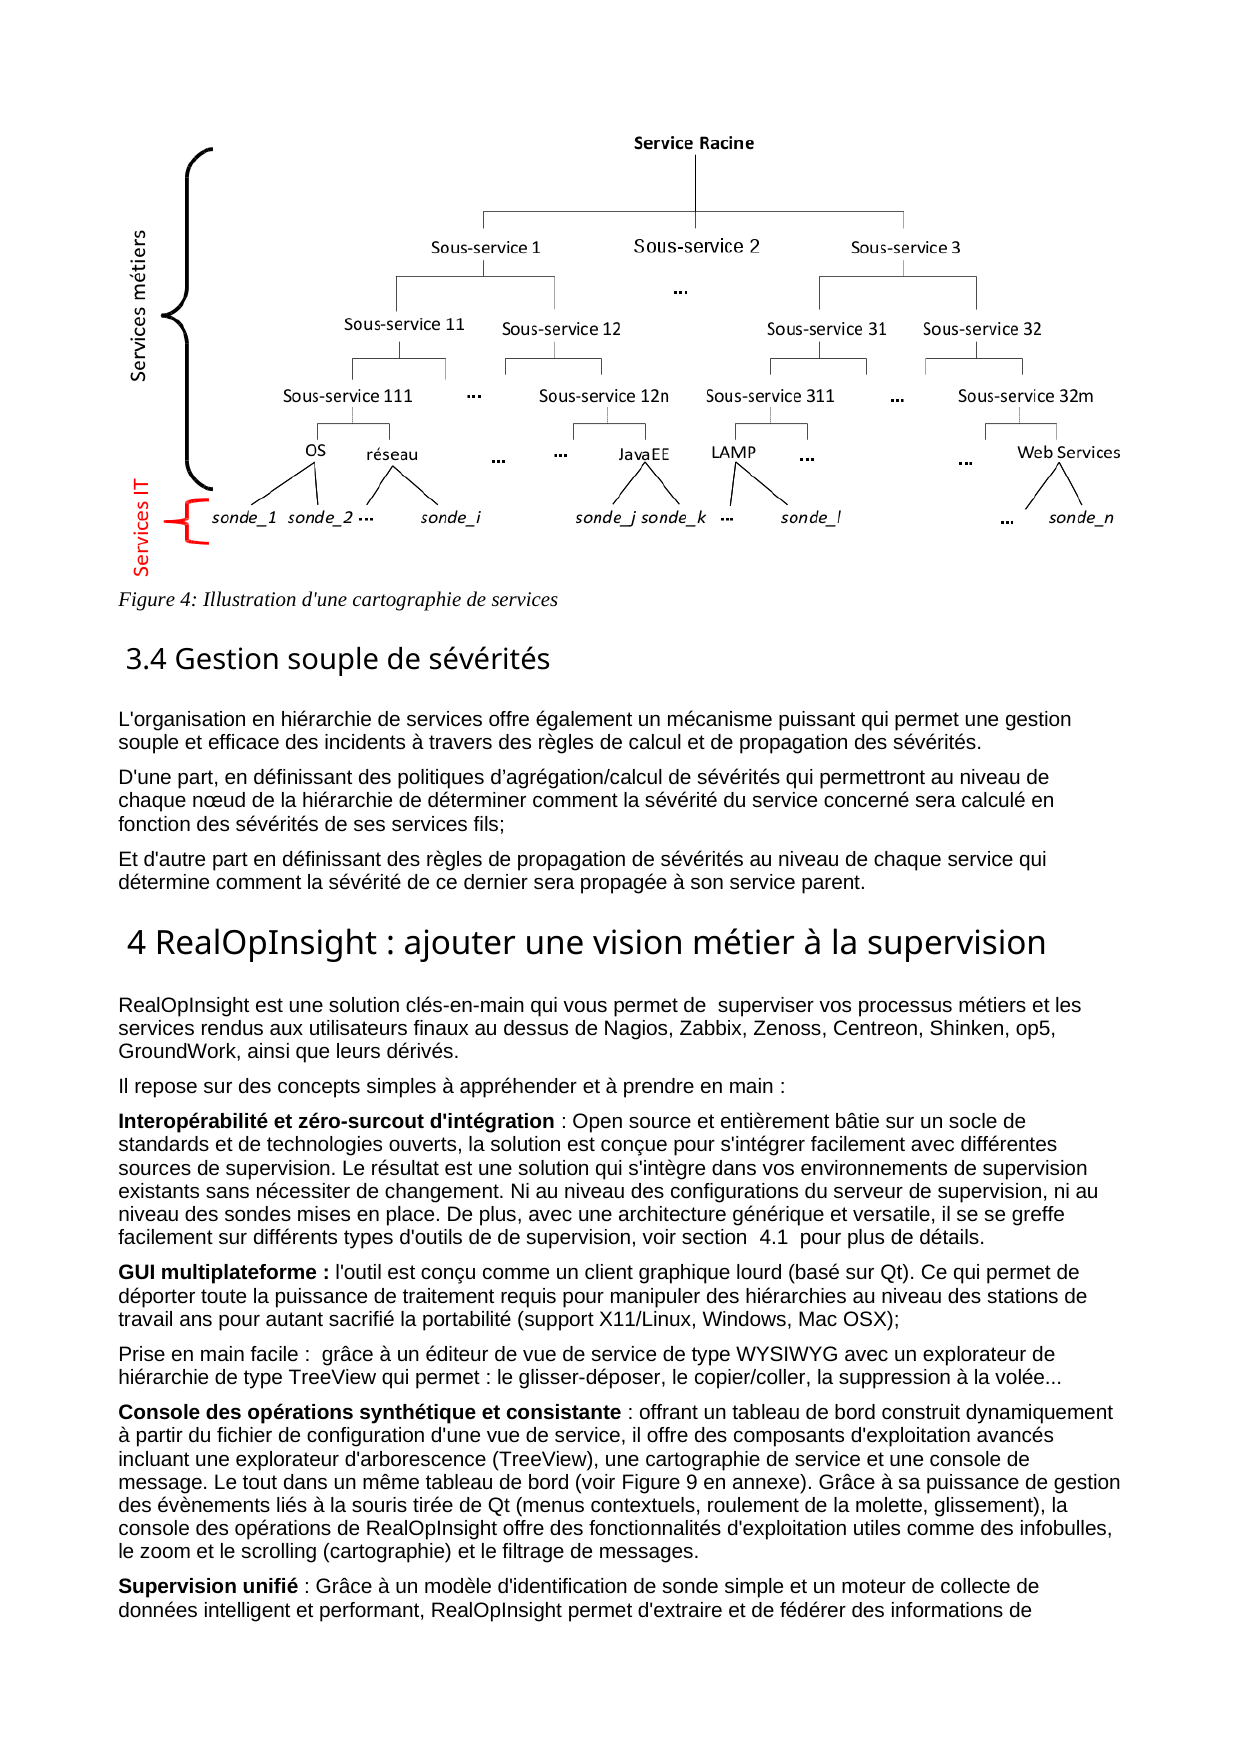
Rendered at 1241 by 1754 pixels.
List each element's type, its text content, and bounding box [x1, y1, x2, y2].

text Il repose sur des concepts simples à appréhender et à prendre en main : [118, 1075, 1122, 1098]
text RealOpInsight est une solution clés-en-main qui vous permet de superviser vos processus métiers et les services rendus aux utilisateurs finaux au dessus de Nagios, Zabbix, Zenoss, Centreon, Shinken, op5, GroundWork, ainsi que leurs dérivés. [118, 993, 1122, 1063]
picture [118, 118, 1122, 588]
subtitle RealOpInsight : ajouter une vision métier à la supervision [118, 919, 1122, 964]
text Prise en main facile : grâce à un éditeur de vue de service de type WYSIWYG avec un explorateur de hiérarchie de type TreeView qui permet : le glisser-déposer, le copier/coller, la suppression à la volée... [118, 1342, 1122, 1389]
text Supervision unifié : Grâce à un modèle d'identification de sonde simple et un moteur de collecte de données intelligent et performant, RealOpInsight permet d'extraire et de fédérer des informations de [118, 1575, 1122, 1622]
text Et d'autre part en définissant des règles de propagation de sévérités au niveau de chaque service qui détermine comment la sévérité de ce dernier sera propagée à son service parent. [118, 847, 1122, 894]
text Figure 4: Illustration d'une cartographie de services [118, 588, 1122, 611]
text L'organisation en hiérarchie de services offre également un mécanisme puissant qui permet une gestion souple et efficace des incidents à travers des règles de calcul et de propagation des sévérités. [118, 708, 1122, 754]
subtitle Gestion souple de sévérités [118, 611, 1122, 678]
text D'une part, en définissant des politiques d’agrégation/calcul de sévérités qui permettront au niveau de chaque nœud de la hiérarchie de déterminer comment la sévérité du service concerné sera calculé en fonction des sévérités de ses services fils; [118, 766, 1122, 836]
text GUI multiplateforme : l'outil est conçu comme un client graphique lourd (basé sur Qt). Ce qui permet de déporter toute la puissance de traitement requis pour manipuler des hiérarchies au niveau des stations de travail ans pour autant sacrifié la portabilité (support X11/Linux, Windows, Mac OSX); [118, 1261, 1122, 1331]
text Console des opérations synthétique et consistante : offrant un tableau de bord construit dynamiquement à partir du fichier de configuration d'une vue de service, il offre des composants d'exploitation avancés incluant une explorateur d'arborescence (TreeView), une cartographie de service et une console de message. Le tout dans un même tableau de bord (voir Figure 9 en annexe). Grâce à sa puissance de gestion des évènements liés à la souris tirée de Qt (menus contextuels, roulement de la molette, glissement), la console des opérations de RealOpInsight offre des fonctionnalités d'exploitation utiles comme des infobulles, le zoom et le scrolling (cartographie) et le filtrage de messages. [118, 1401, 1122, 1563]
text Interopérabilité et zéro-surcout d'intégration : Open source et entièrement bâtie sur un socle de standards et de technologies ouverts, la solution est conçue pour s'intégrer facilement avec différentes sources de supervision. Le résultat est une solution qui s'intègre dans vos environnements de supervision existants sans nécessiter de changement. Ni au niveau des configurations du serveur de supervision, ni au niveau des sondes mises en place. De plus, avec une architecture générique et versatile, il se se greffe facilement sur différents types d'outils de de supervision, voir section 4.1 pour plus de détails. [118, 1110, 1122, 1249]
